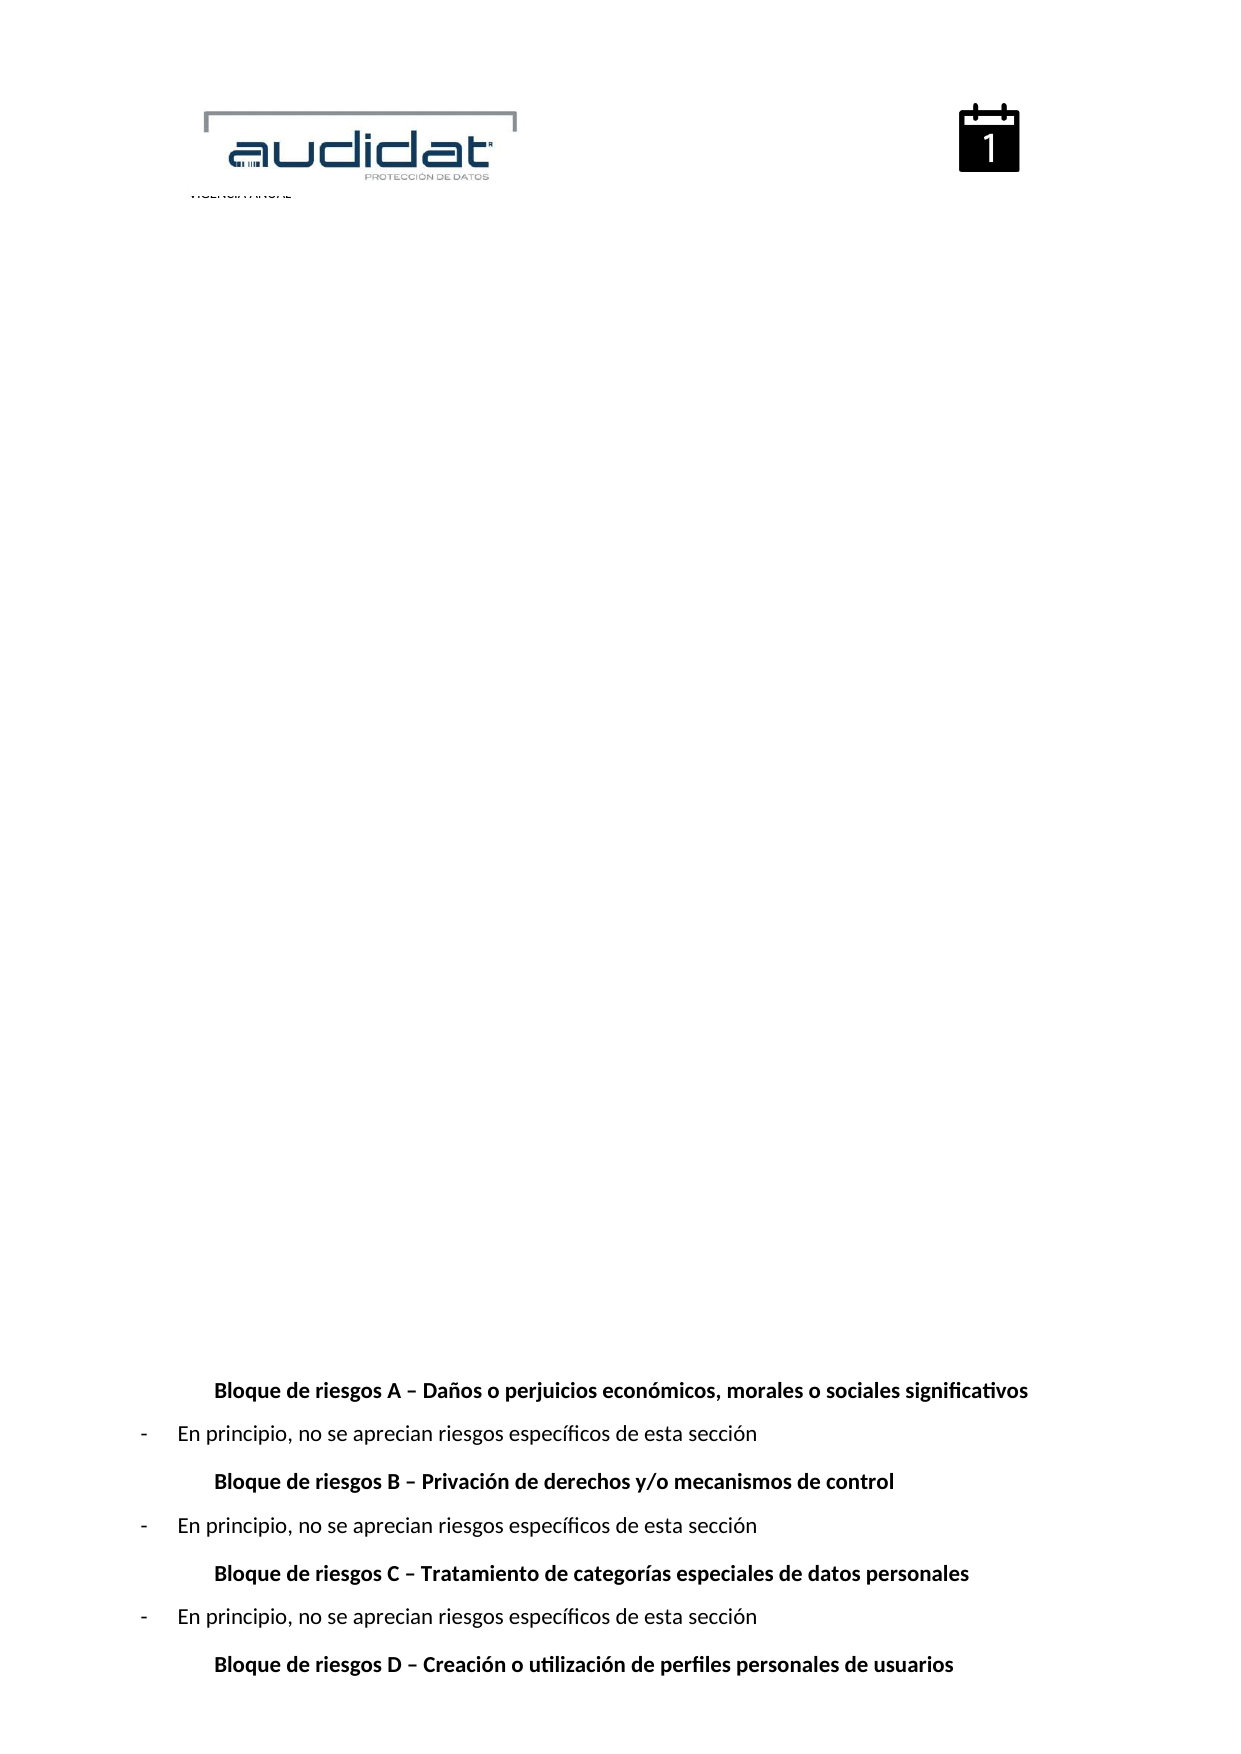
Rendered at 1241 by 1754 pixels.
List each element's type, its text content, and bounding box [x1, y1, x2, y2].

list En principio, no se aprecian riesgos específicos de esta sección [140, 1602, 1064, 1630]
text Bloque de riesgos A – Daños o perjuicios económicos, morales o sociales significativos [214, 1376, 1064, 1404]
text Bloque de riesgos D – Creación o utilización de perfiles personales de usuarios [214, 1650, 1064, 1678]
text Bloque de riesgos C – Tratamiento de categorías especiales de datos personales [214, 1559, 1064, 1587]
list En principio, no se aprecian riesgos específicos de esta sección [140, 1419, 1064, 1447]
text Bloque de riesgos B – Privación de derechos y/o mecanismos de control [214, 1467, 1064, 1495]
list En principio, no se aprecian riesgos específicos de esta sección [140, 1511, 1064, 1539]
